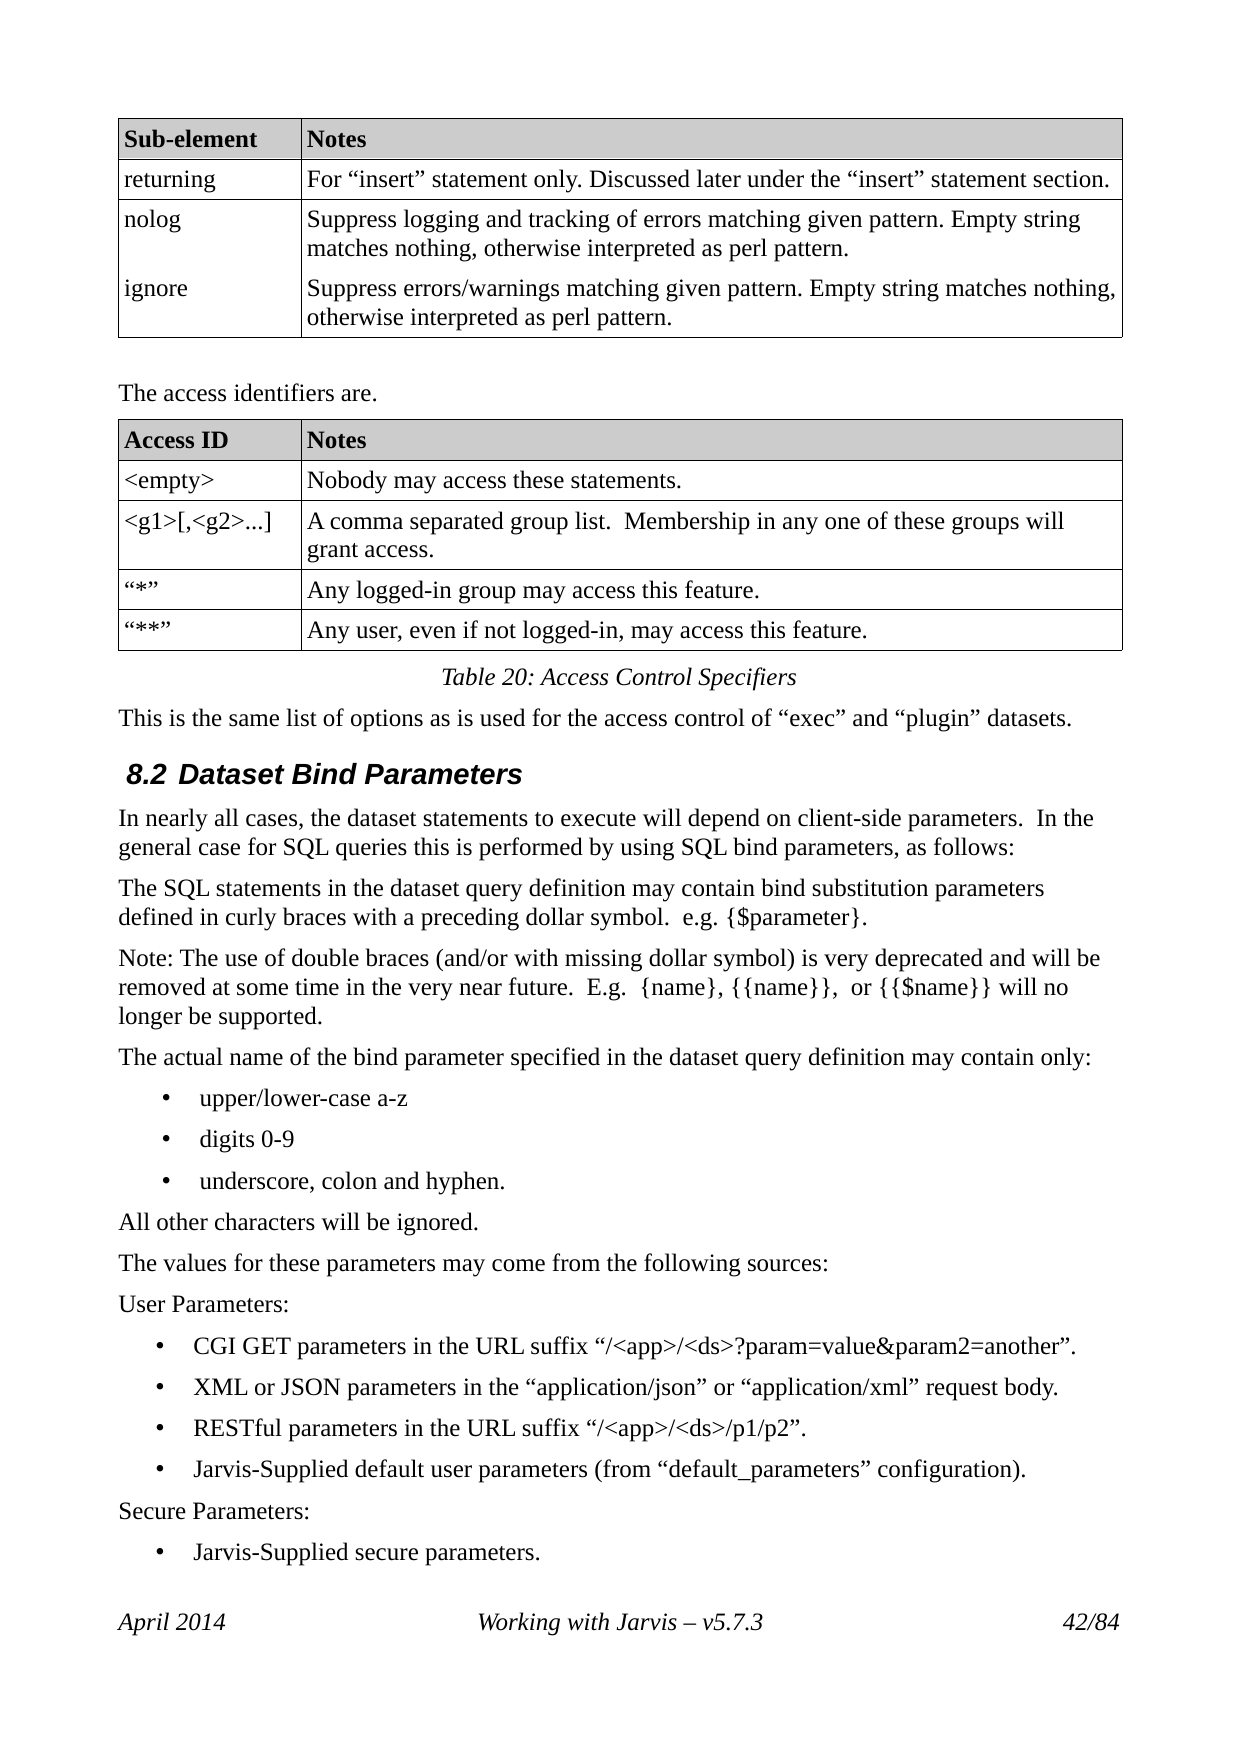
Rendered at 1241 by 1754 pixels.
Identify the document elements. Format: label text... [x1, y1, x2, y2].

table_cell Suppress logging and tracking of errors matching given pattern. Empty string matches nothing, otherwise interpreted as perl pattern. [302, 200, 1122, 268]
table_cell “**” [119, 610, 301, 650]
table_cell <empty> [119, 461, 301, 500]
list RESTful parameters in the URL suffix “/<app>/<ds>/p1/p2”. [156, 1413, 1122, 1442]
text The values for these parameters may come from the following sources: [118, 1248, 1122, 1277]
table_header Notes [302, 119, 1122, 158]
text The actual name of the bind parameter specified in the dataset query definition may contain only: [118, 1042, 1122, 1071]
text Table 20: Access Control Specifiers [118, 662, 1122, 691]
table_header Notes [302, 420, 1122, 460]
table_cell nolog [119, 200, 301, 268]
list upper/lower-case a-z [162, 1083, 1122, 1112]
text The access identifiers are. [118, 378, 1122, 407]
text Note: The use of double braces (and/or with missing dollar symbol) is very deprecated and will be removed at some time in the very near future. E.g. {name}, {{name}}, or {{$name}} will no longer be supported. [118, 943, 1122, 1029]
text This is the same list of options as is used for the access control of “exec” and “plugin” datasets. [118, 703, 1122, 732]
table_header Access ID [119, 420, 301, 460]
text User Parameters: [118, 1289, 1122, 1318]
text Secure Parameters: [118, 1496, 1122, 1524]
text The SQL statements in the dataset query definition may contain bind substitution parameters defined in curly braces with a preceding dollar symbol. e.g. {$parameter}. [118, 873, 1122, 931]
table_cell returning [119, 160, 301, 199]
table_header Sub-element [119, 119, 301, 158]
text All other characters will be ignored. [118, 1207, 1122, 1236]
list XML or JSON parameters in the “application/json” or “application/xml” request body. [156, 1372, 1122, 1401]
table_cell Nobody may access these statements. [302, 461, 1122, 500]
list Jarvis-Supplied secure parameters. [156, 1537, 1122, 1566]
list Jarvis-Supplied default user parameters (from “default_parameters” configuration). [156, 1454, 1122, 1483]
table_cell Suppress errors/warnings matching given pattern. Empty string matches nothing, otherwise interpreted as perl pattern. [302, 268, 1122, 337]
table_cell <g1>[,<g2>...] [119, 501, 301, 569]
subtitle Dataset Bind Parameters [118, 757, 1122, 791]
list CGI GET parameters in the URL suffix “/<app>/<ds>?param=value&param2=another”. [156, 1331, 1122, 1359]
list digits 0-9 [162, 1124, 1122, 1153]
list underscore, colon and hyphen. [162, 1166, 1122, 1194]
table_cell ignore [119, 268, 301, 337]
table_cell Any user, even if not logged-in, may access this feature. [302, 610, 1122, 650]
table_cell For “insert” statement only. Discussed later under the “insert” statement section. [302, 160, 1122, 199]
table_cell “*” [119, 570, 301, 609]
table_cell A comma separated group list. Membership in any one of these groups will grant access. [302, 501, 1122, 569]
text In nearly all cases, the dataset statements to execute will depend on client-side parameters. In the general case for SQL queries this is performed by using SQL bind parameters, as follows: [118, 803, 1122, 861]
table_cell Any logged-in group may access this feature. [302, 570, 1122, 609]
